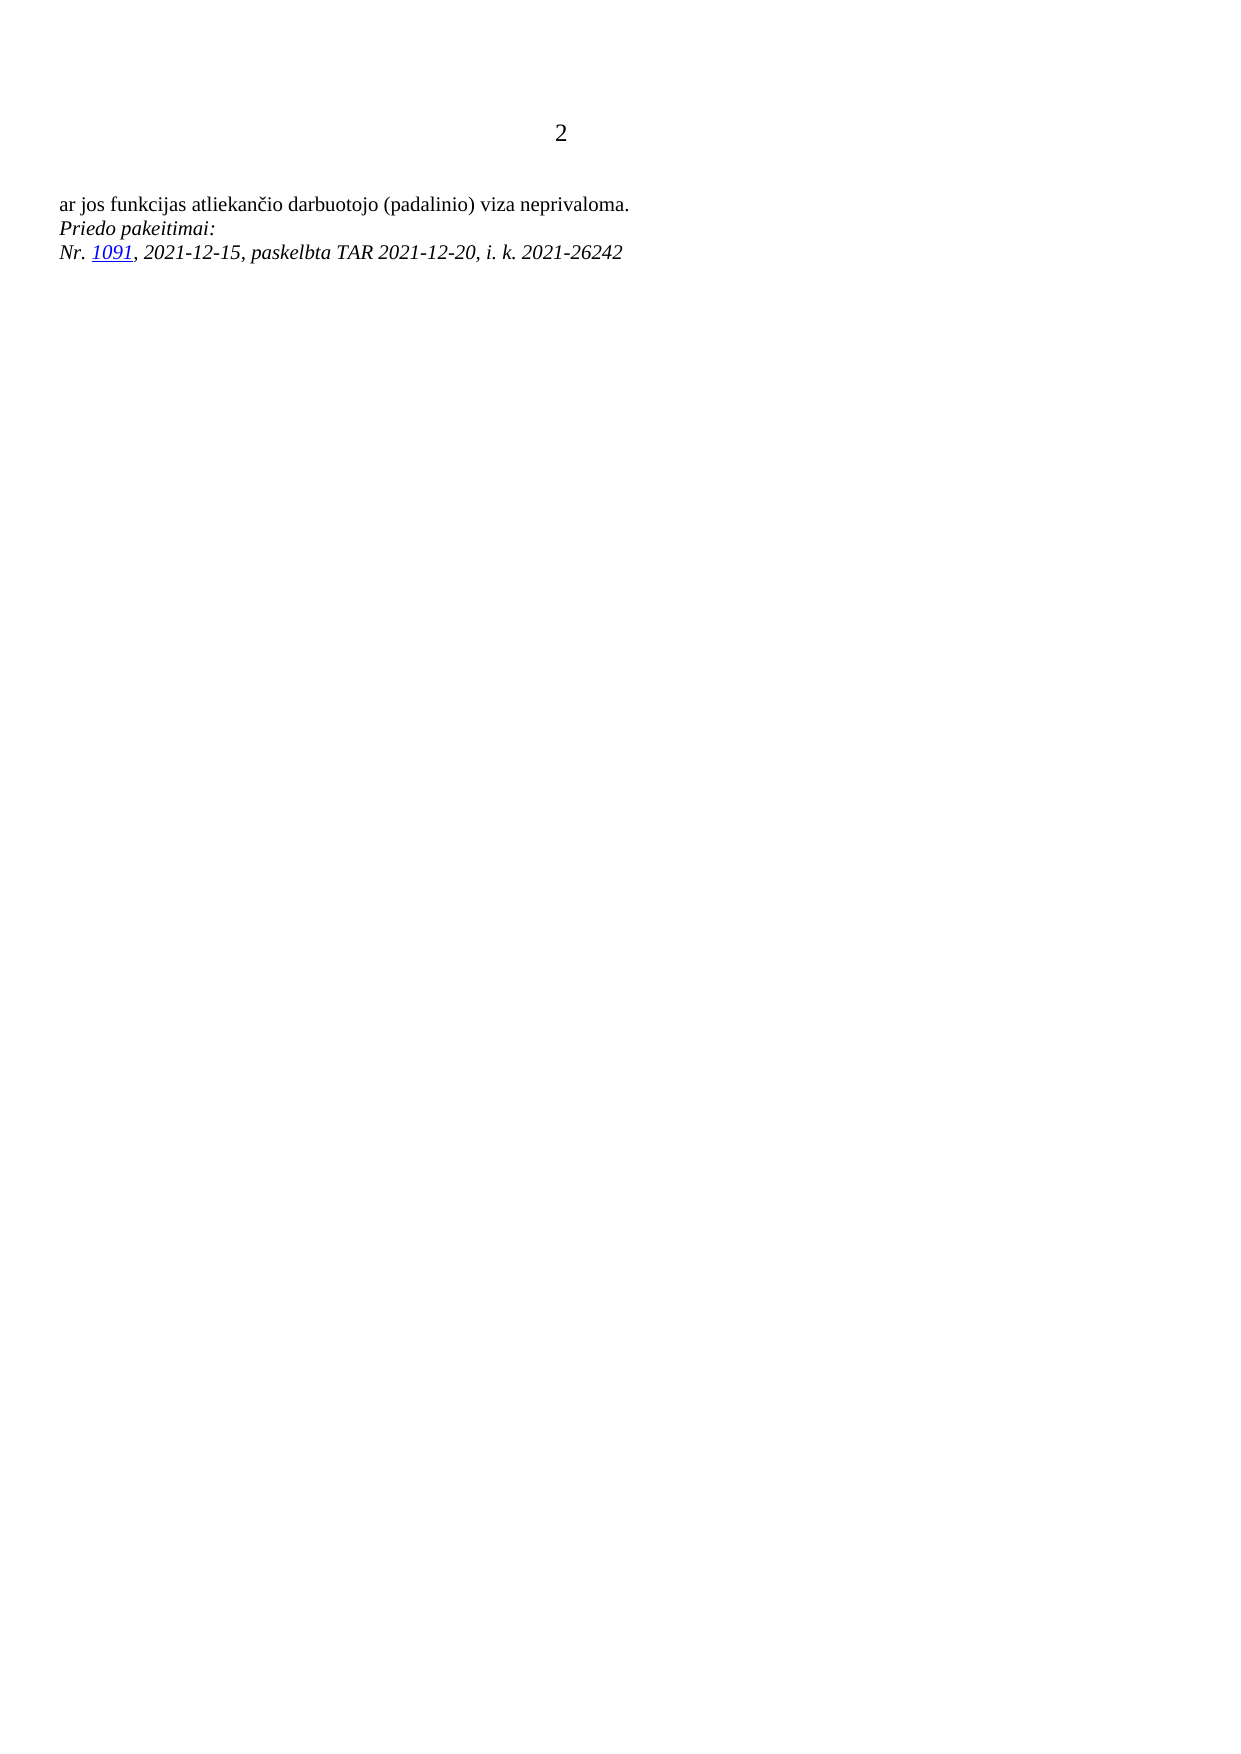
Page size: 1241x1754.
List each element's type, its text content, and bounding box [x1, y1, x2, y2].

text ar jos funkcijas atliekančio darbuotojo (padalinio) viza neprivaloma. [59, 192, 1063, 216]
text Nr. 1091, 2021-12-15, paskelbta TAR 2021-12-20, i. k. 2021-26242 [59, 240, 1063, 264]
text Priedo pakeitimai: [59, 216, 1063, 240]
